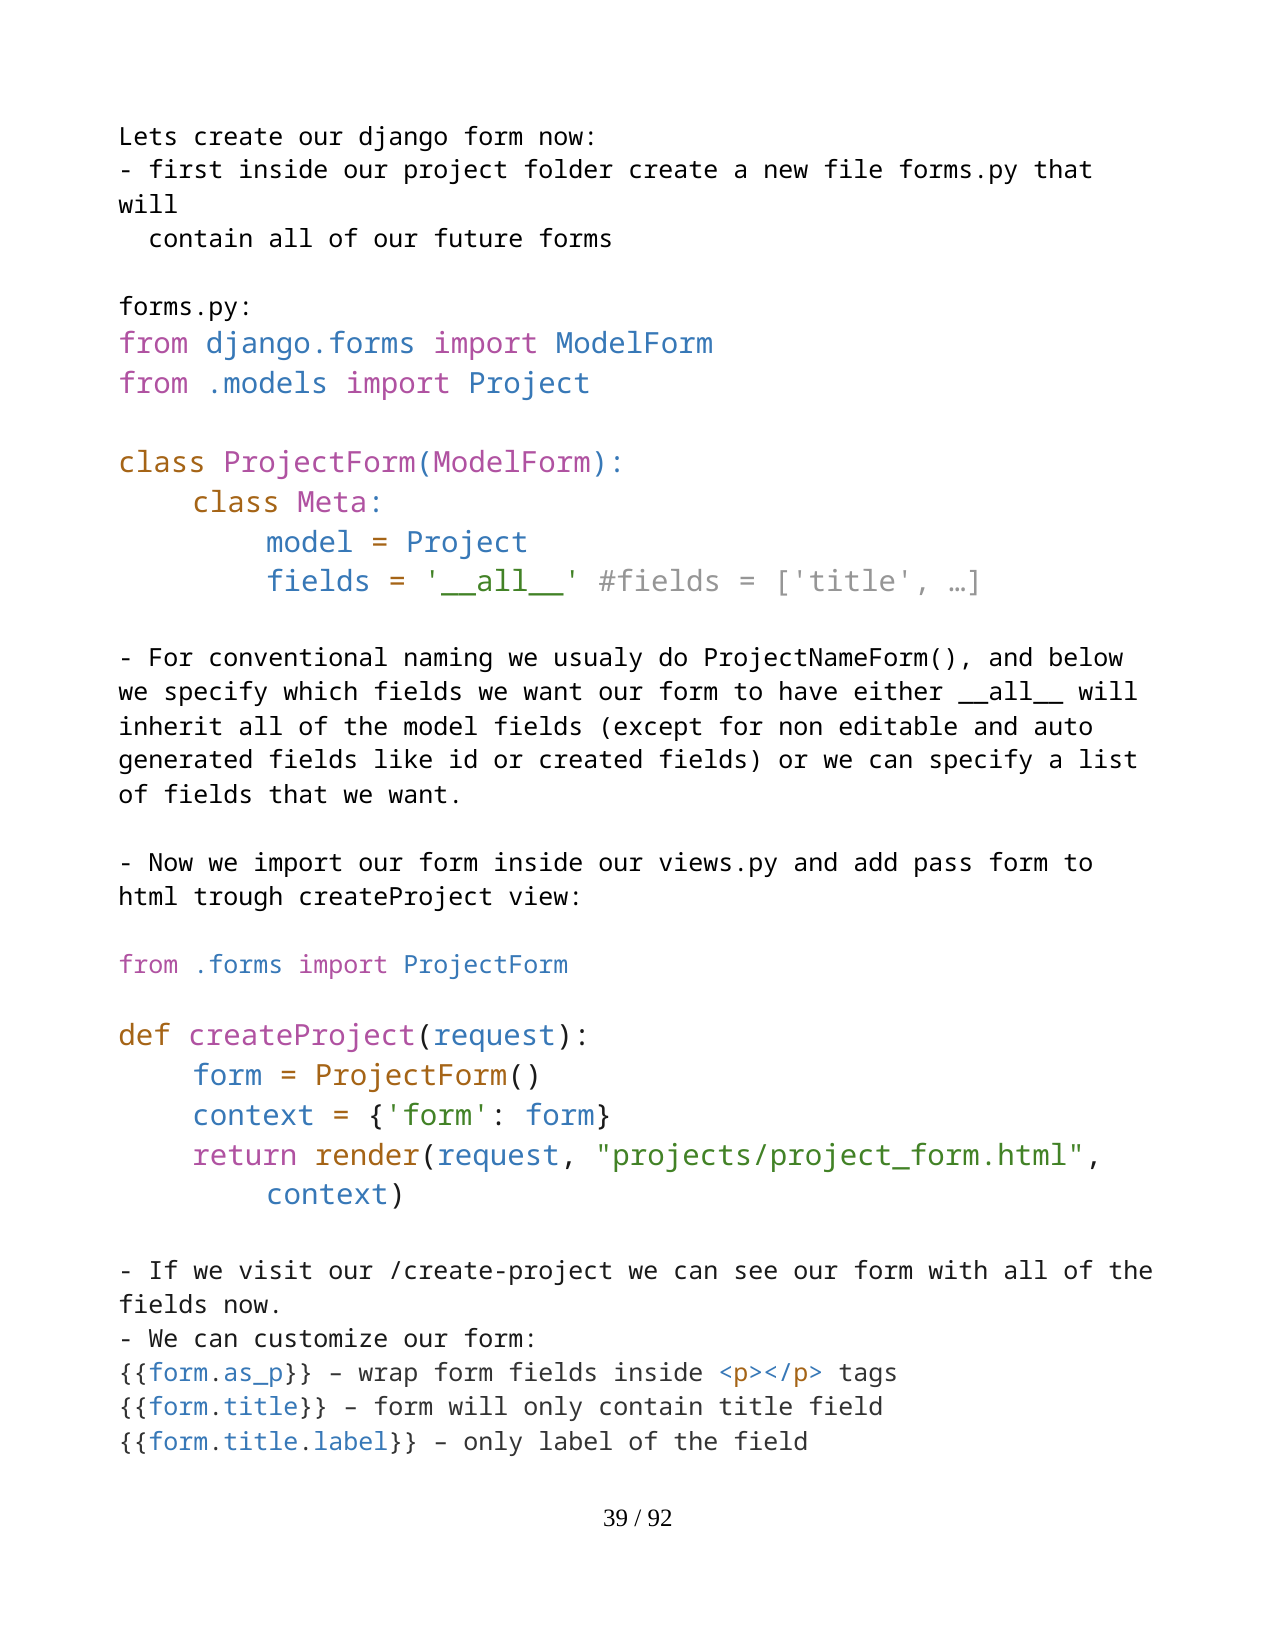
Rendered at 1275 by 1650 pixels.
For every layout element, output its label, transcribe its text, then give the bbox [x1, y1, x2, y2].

text def createProject(request): [118, 1015, 1157, 1054]
text fields = '__all__' #fields = ['title', …] [118, 561, 1157, 600]
text - We can customize our form: [118, 1321, 1157, 1355]
text - first inside our project folder create a new file forms.py that will [118, 152, 1157, 220]
text class Meta: [118, 481, 1157, 521]
text from .forms import ProjectForm [118, 947, 1157, 981]
text contain all of our future forms [118, 220, 1157, 288]
text forms.py: [118, 288, 1157, 322]
text Lets create our django form now: [118, 118, 1157, 152]
text - For conventional naming we usualy do ProjectNameForm(), and below we specify which fields we want our form to have either __all__ will inherit all of the model fields (except for non editable and auto generated fields like id or created fields) or we can specify a list of fields that we want. [118, 640, 1157, 810]
text model = Project [118, 521, 1157, 561]
text class ProjectForm(ModelForm): [118, 442, 1157, 481]
text {{form.title.label}} – only label of the field [118, 1423, 1157, 1457]
text from .models import Project [118, 362, 1157, 402]
text form = ProjectForm() [118, 1054, 1157, 1094]
text from django.forms import ModelForm [118, 322, 1157, 362]
text {{form.as_p}} – wrap form fields inside <p></p> tags [118, 1355, 1157, 1389]
text context = {'form': form} [118, 1094, 1157, 1134]
text return render(request, "projects/project_form.html", context) [118, 1134, 1157, 1213]
text - Now we import our form inside our views.py and add pass form to html trough createProject view: [118, 844, 1157, 912]
text {{form.title}} – form will only contain title field [118, 1389, 1157, 1423]
text - If we visit our /create-project we can see our form with all of the fields now. [118, 1253, 1157, 1321]
